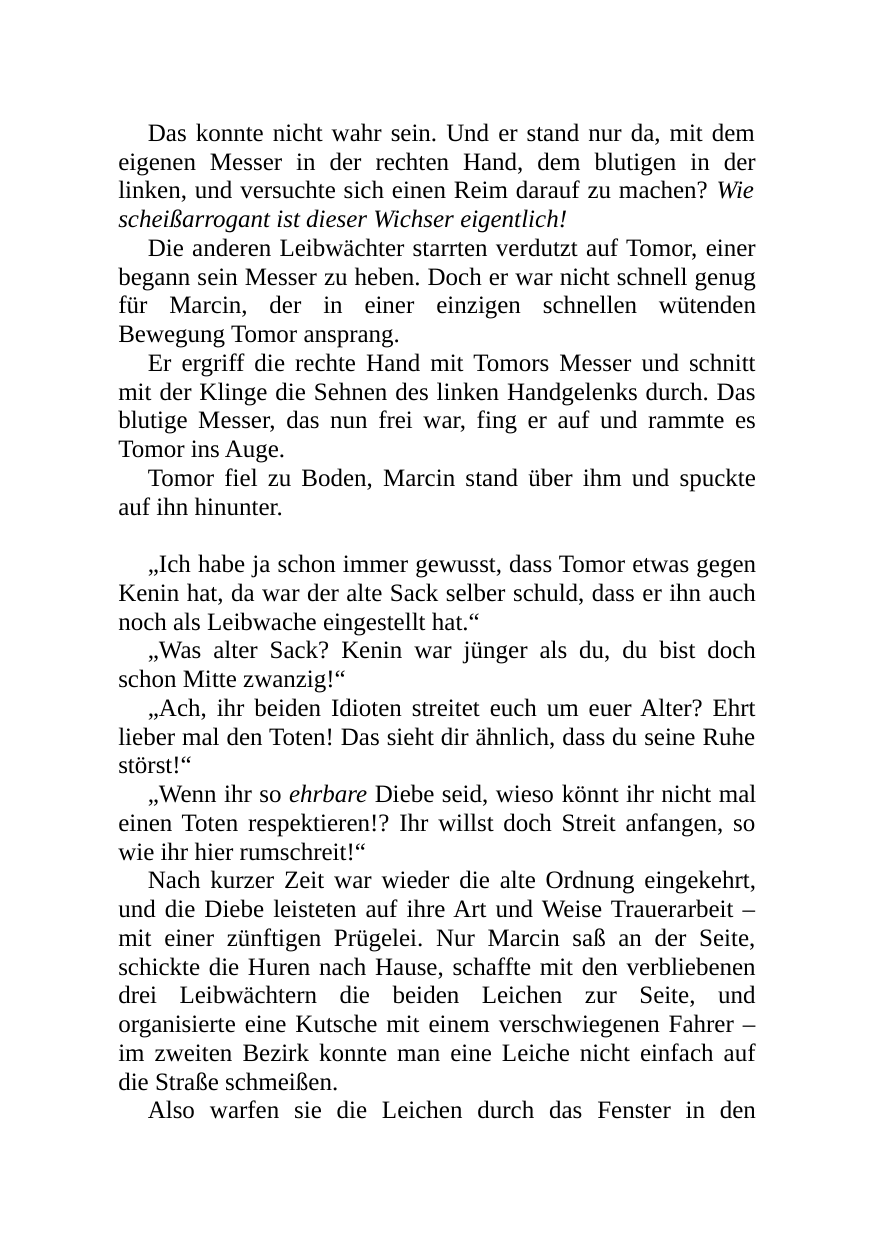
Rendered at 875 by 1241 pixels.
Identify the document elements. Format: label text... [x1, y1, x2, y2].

text Also warfen sie die Leichen durch das Fenster in den [118, 1096, 756, 1124]
text Er ergriff die rechte Hand mit Tomors Messer und schnitt mit der Klinge die Sehnen des linken Handgelenks durch. Das blutige Messer, das nun frei war, fing er auf und rammte es Tomor ins Auge. [118, 348, 756, 463]
text Nach kurzer Zeit war wieder die alte Ordnung eingekehrt, und die Diebe leisteten auf ihre Art und Weise Trauerarbeit – mit einer zünftigen Prügelei. Nur Marcin saß an der Seite, schickte die Huren nach Hause, schaffte mit den verbliebenen drei Leibwächtern die beiden Leichen zur Seite, und organisierte eine Kutsche mit einem verschwiegenen Fahrer – im zweiten Bezirk konnte man eine Leiche nicht einfach auf die Straße schmeißen. [118, 866, 756, 1096]
text „Ich habe ja schon immer gewusst, dass Tomor etwas gegen Kenin hat, da war der alte Sack selber schuld, dass er ihn auch noch als Leibwache eingestellt hat.“ [118, 549, 756, 636]
text „Ach, ihr beiden Idioten streitet euch um euer Alter? Ehrt lieber mal den Toten! Das sieht dir ähnlich, dass du seine Ruhe störst!“ [118, 693, 756, 779]
text „Was alter Sack? Kenin war jünger als du, du bist doch schon Mitte zwanzig!“ [118, 636, 756, 693]
text Das konnte nicht wahr sein. Und er stand nur da, mit dem eigenen Messer in der rechten Hand, dem blutigen in der linken, und versuchte sich einen Reim darauf zu machen? Wie scheißarrogant ist dieser Wichser eigentlich! [118, 118, 756, 233]
text „Wenn ihr so ehrbare Diebe seid, wieso könnt ihr nicht mal einen Toten respektieren!? Ihr willst doch Streit anfangen, so wie ihr hier rumschreit!“ [118, 779, 756, 866]
text Die anderen Leibwächter starrten verdutzt auf Tomor, einer begann sein Messer zu heben. Doch er war nicht schnell genug für Marcin, der in einer einzigen schnellen wütenden Bewegung Tomor ansprang. [118, 233, 756, 348]
text Tomor fiel zu Boden, Marcin stand über ihm und spuckte auf ihn hinunter. [118, 463, 756, 521]
